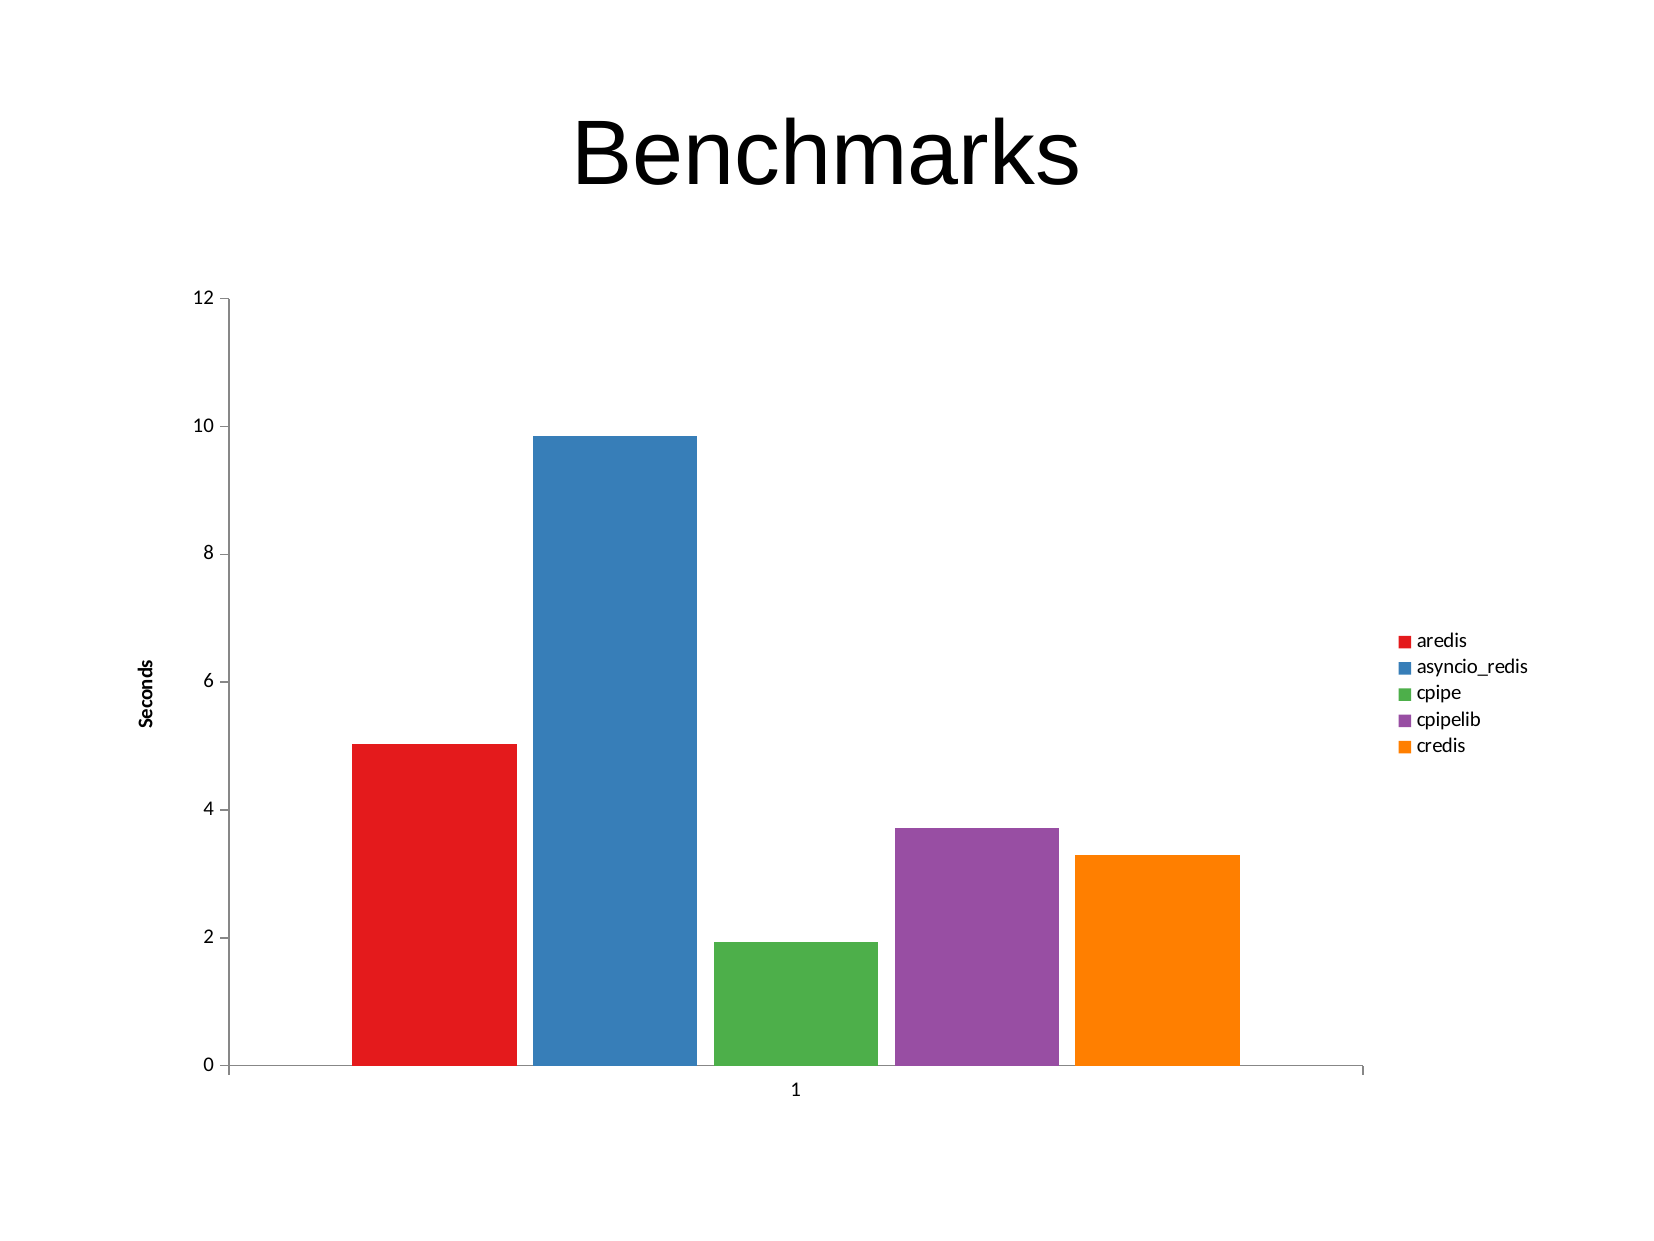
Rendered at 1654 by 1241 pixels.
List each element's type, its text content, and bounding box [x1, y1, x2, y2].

title Benchmarks [82, 49, 1571, 257]
chart [104, 271, 1548, 1118]
